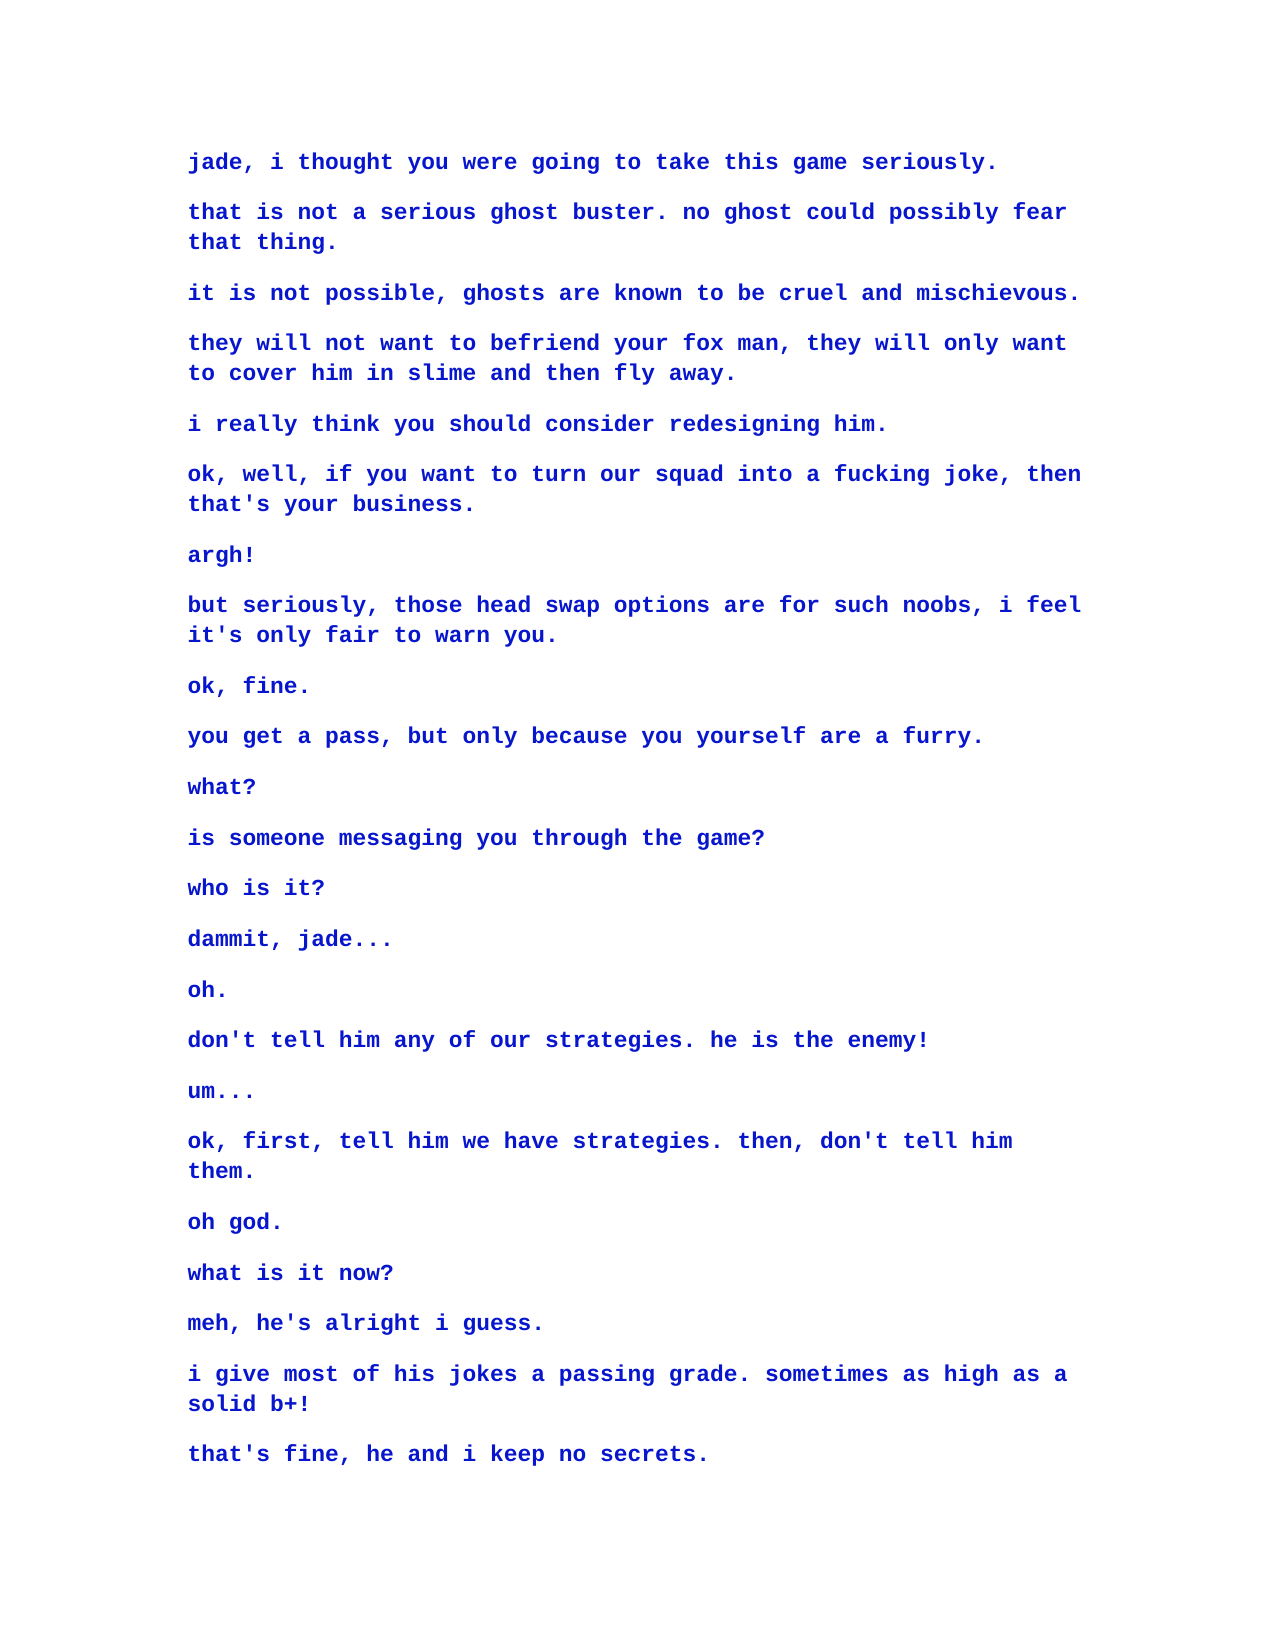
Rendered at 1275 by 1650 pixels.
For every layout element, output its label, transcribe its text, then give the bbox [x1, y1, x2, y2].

text argh! [187, 543, 1087, 569]
text i give most of his jokes a passing grade. sometimes as high as a solid b+! [187, 1362, 1087, 1418]
text they will not want to befriend your fox man, they will only want to cover him in slime and then fly away. [187, 332, 1087, 387]
text that's fine, he and i keep no secrets. [187, 1442, 1087, 1468]
text dammit, jade... [187, 927, 1087, 953]
text is someone messaging you through the game? [187, 826, 1087, 852]
text you get a pass, but only because you yourself are a furry. [187, 725, 1087, 751]
text jade, i thought you were going to take this game seriously. [187, 150, 1087, 176]
text i really think you should consider redesigning him. [187, 412, 1087, 438]
text meh, he's alright i guess. [187, 1311, 1087, 1337]
text ok, well, if you want to turn our squad into a fucking joke, then that's your business. [187, 463, 1087, 518]
text what is it now? [187, 1261, 1087, 1287]
text that is not a serious ghost buster. no ghost could possibly fear that thing. [187, 201, 1087, 256]
text ok, fine. [187, 674, 1087, 700]
text who is it? [187, 877, 1087, 903]
text um... [187, 1079, 1087, 1105]
text oh. [187, 978, 1087, 1004]
text it is not possible, ghosts are known to be cruel and mischievous. [187, 281, 1087, 307]
text oh god. [187, 1210, 1087, 1236]
text ok, first, tell him we have strategies. then, don't tell him them. [187, 1130, 1087, 1186]
text but seriously, those head swap options are for such noobs, i feel it's only fair to warn you. [187, 594, 1087, 649]
text don't tell him any of our strategies. he is the enemy! [187, 1028, 1087, 1054]
text what? [187, 775, 1087, 801]
